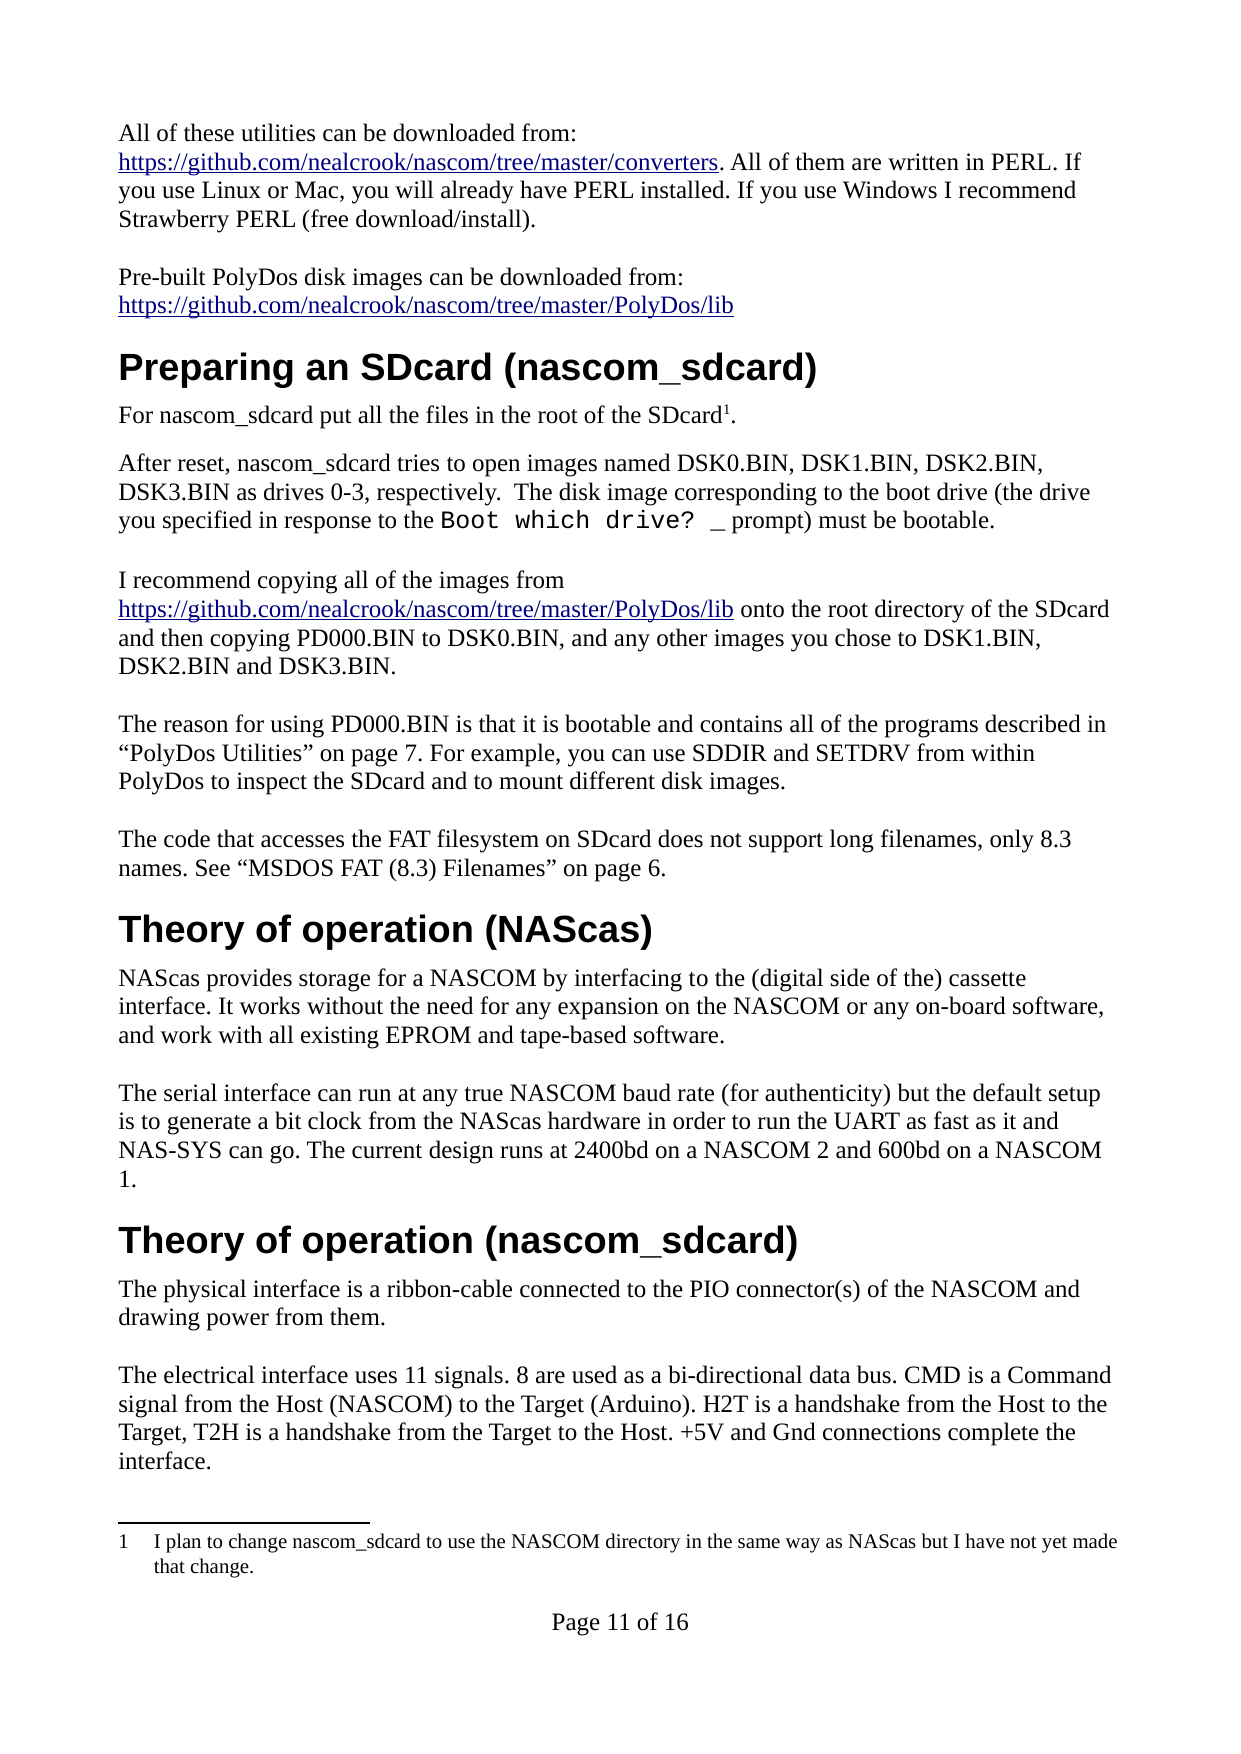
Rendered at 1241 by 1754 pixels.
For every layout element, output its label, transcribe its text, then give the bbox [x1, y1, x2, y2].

text The physical interface is a ribbon-cable connected to the PIO connector(s) of the NASCOM and drawing power from them. [118, 1274, 1122, 1331]
subtitle Preparing an SDcard (nascom_sdcard) [118, 344, 1122, 388]
text The reason for using PD000.BIN is that it is bootable and contains all of the programs described in “PolyDos Utilities” on page 7. For example, you can use SDDIR and SETDRV from within PolyDos to inspect the SDcard and to mount different disk images. [118, 709, 1122, 795]
text All of these utilities can be downloaded from: https://github.com/nealcrook/nascom/tree/master/converters. All of them are written in PERL. If you use Linux or Mac, you will already have PERL installed. If you use Windows I recommend Strawberry PERL (free download/install). [118, 118, 1122, 233]
text I recommend copying all of the images from https://github.com/nealcrook/nascom/tree/master/PolyDos/lib onto the root directory of the SDcard and then copying PD000.BIN to DSK0.BIN, and any other images you chose to DSK1.BIN, DSK2.BIN and DSK3.BIN. [118, 565, 1122, 680]
text The code that accesses the FAT filesystem on SDcard does not support long filenames, only 8.3 names. See “MSDOS FAT (8.3) Filenames” on page 6. [118, 824, 1122, 881]
text The electrical interface uses 11 signals. 8 are used as a bi-directional data bus. CMD is a Command signal from the Host (NASCOM) to the Target (Arduino). H2T is a handshake from the Host to the Target, T2H is a handshake from the Target to the Host. +5V and Gnd connections complete the interface. [118, 1360, 1122, 1475]
text Pre-built PolyDos disk images can be downloaded from: https://github.com/nealcrook/nascom/tree/master/PolyDos/lib [118, 262, 1122, 319]
subtitle Theory of operation (NAScas) [118, 906, 1122, 950]
text NAScas provides storage for a NASCOM by interfacing to the (digital side of the) cassette interface. It works without the need for any expansion on the NASCOM or any on-board software, and work with all existing EPROM and tape-based software. The serial interface can run at any true NASCOM baud rate (for authenticity) but the default setup is to generate a bit clock from the NAScas hardware in order to run the UART as fast as it and NAS-SYS can go. The current design runs at 2400bd on a NASCOM 2 and 600bd on a NASCOM 1. [118, 963, 1122, 1193]
text I plan to change nascom_sdcard to use the NASCOM directory in the same way as NAScas but I have not yet made that change. [118, 1529, 1122, 1578]
text For nascom_sdcard put all the files in the root of the SDcard. [118, 401, 1122, 429]
text After reset, nascom_sdcard tries to open images named DSK0.BIN, DSK1.BIN, DSK2.BIN, DSK3.BIN as drives 0-3, respectively. The disk image corresponding to the boot drive (the drive you specified in response to the Boot which drive? _ prompt) must be bootable. [118, 448, 1122, 536]
subtitle Theory of operation (nascom_sdcard) [118, 1218, 1122, 1261]
